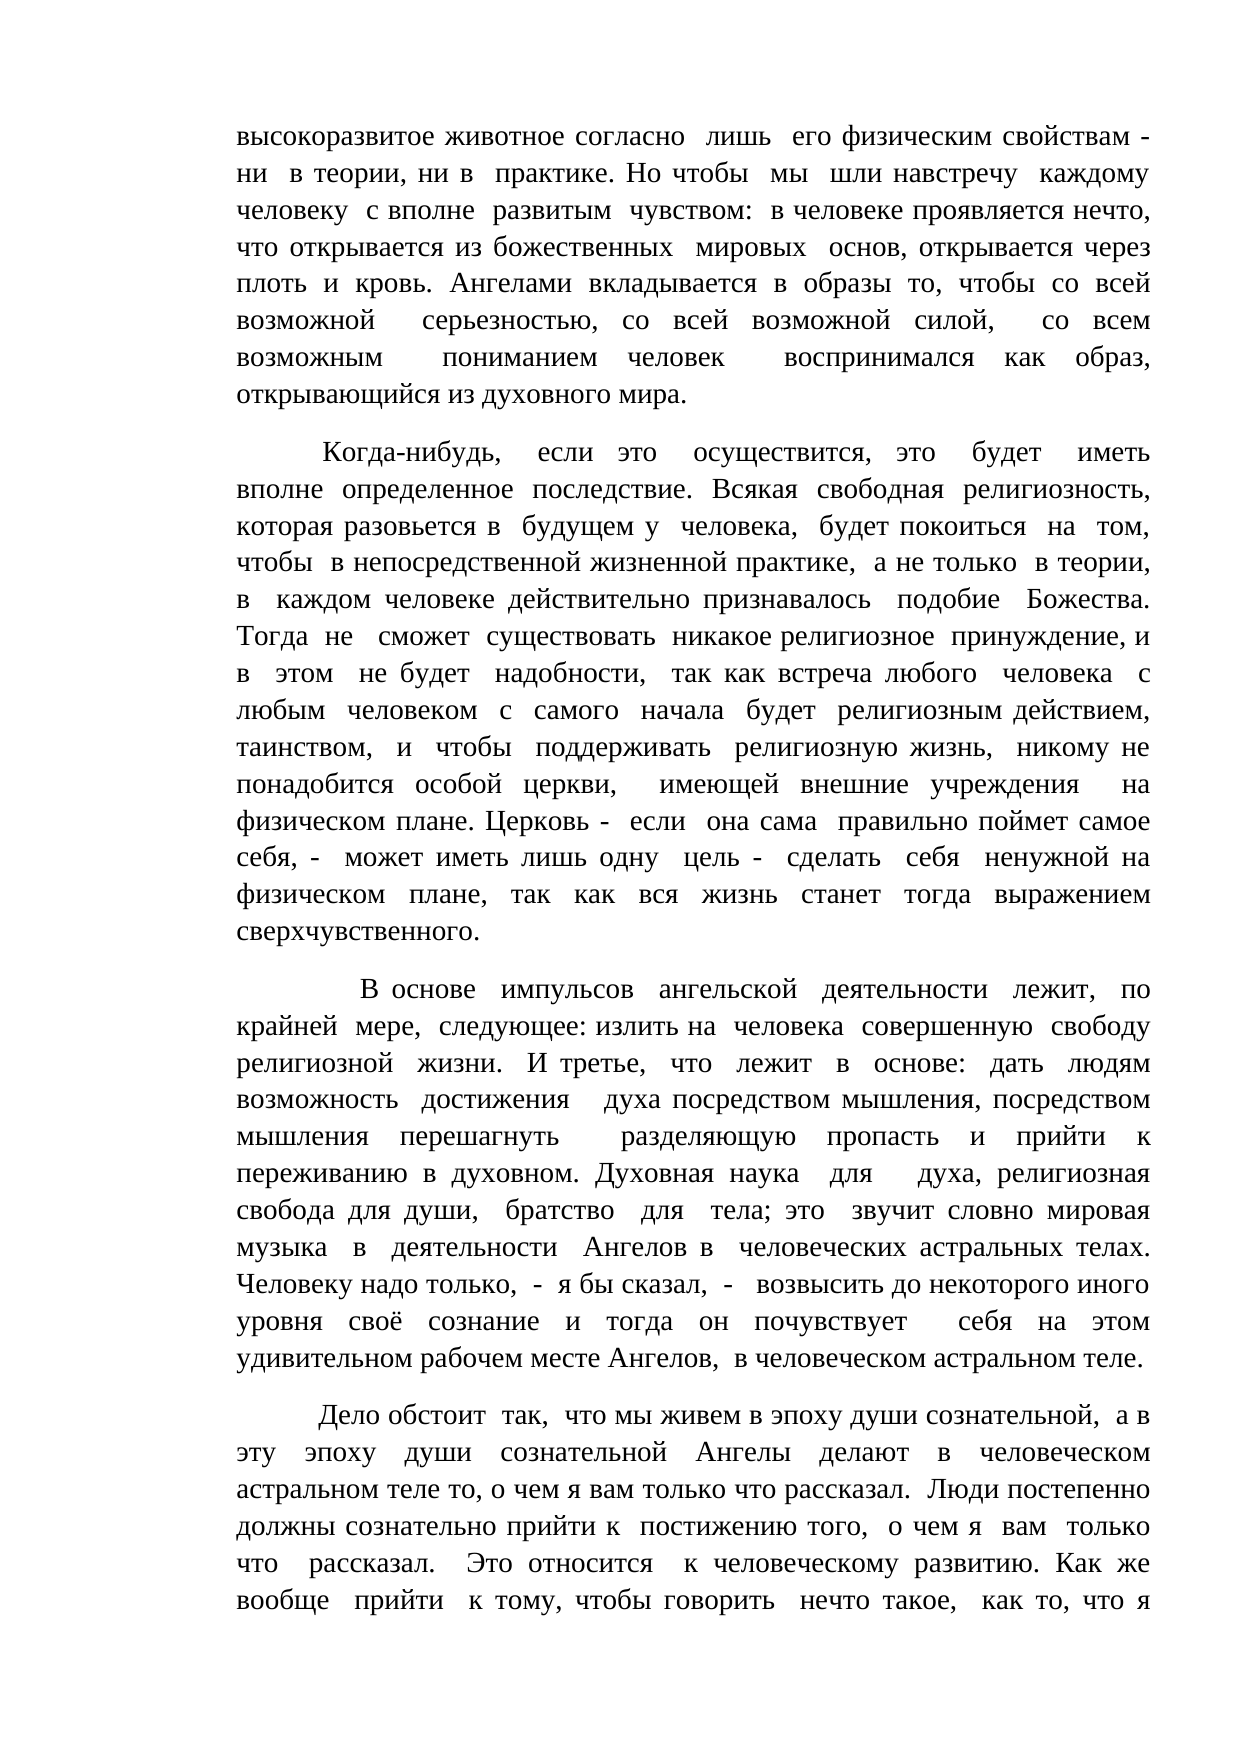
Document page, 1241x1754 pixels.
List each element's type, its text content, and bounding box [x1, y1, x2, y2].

text В основе импульсов ангельской деятельности лежит, по крайней мере, следующее: излить на человека совершенную свободу религиозной жизни. И третье, что лежит в основе: дать людям возможность достижения духа посредством мышления, посредством мышления перешагнуть разделяющую пропасть и прийти к переживанию в духовном. Духовная наука для духа, религиозная свобода для души, братство для тела; это звучит словно мировая музыка в деятельности Ангелов в человеческих астральных телах. Человеку надо только, - я бы сказал, - возвысить до некоторого иного уровня своё сознание и тогда он почувствует себя на этом удивительном рабочем месте Ангелов, в человеческом астральном теле. [236, 971, 1152, 1373]
text Когда-нибудь, если это осуществится, это будет иметь вполне определенное последствие. Всякая свободная религиозность, которая разовьется в будущем у человека, будет покоиться на том, чтобы в непосредственной жизненной практике, а не только в теории, в каждом человеке действительно признавалось подобие Божества. Тогда не сможет существовать никакое религиозное принуждение, и в этом не будет надобности, так как встреча любого человека с любым человеком с самого начала будет религиозным действием, таинством, и чтобы поддерживать религиозную жизнь, никому не понадобится особой церкви, имеющей внешние учреждения на физическом плане. Церковь - если она сама правильно поймет самое себя, - может иметь лишь одну цель - сделать себя ненужной на физическом плане, так как вся жизнь станет тогда выражением сверхчувственного. [236, 434, 1152, 947]
text Дело обстоит так, что мы живем в эпоху души сознательной, а в эту эпоху души сознательной Ангелы делают в человеческом астральном теле то, о чем я вам только что рассказал. Люди постепенно должны сознательно прийти к постижению того, о чем я вам только что рассказал. Это относится к человеческому развитию. Как же вообще прийти к тому, чтобы говорить нечто такое, как то, что я [236, 1397, 1152, 1615]
text высокоразвитое животное согласно лишь его физическим свойствам - ни в теории, ни в практике. Но чтобы мы шли навстречу каждому человеку с вполне развитым чувством: в человеке проявляется нечто, что открывается из божественных мировых основ, открывается через плоть и кровь. Ангелами вкладывается в образы то, чтобы со всей возможной серьезностью, со всей возможной силой, со всем возможным пониманием человек воспринимался как образ, открывающийся из духовного мира. [236, 118, 1152, 410]
